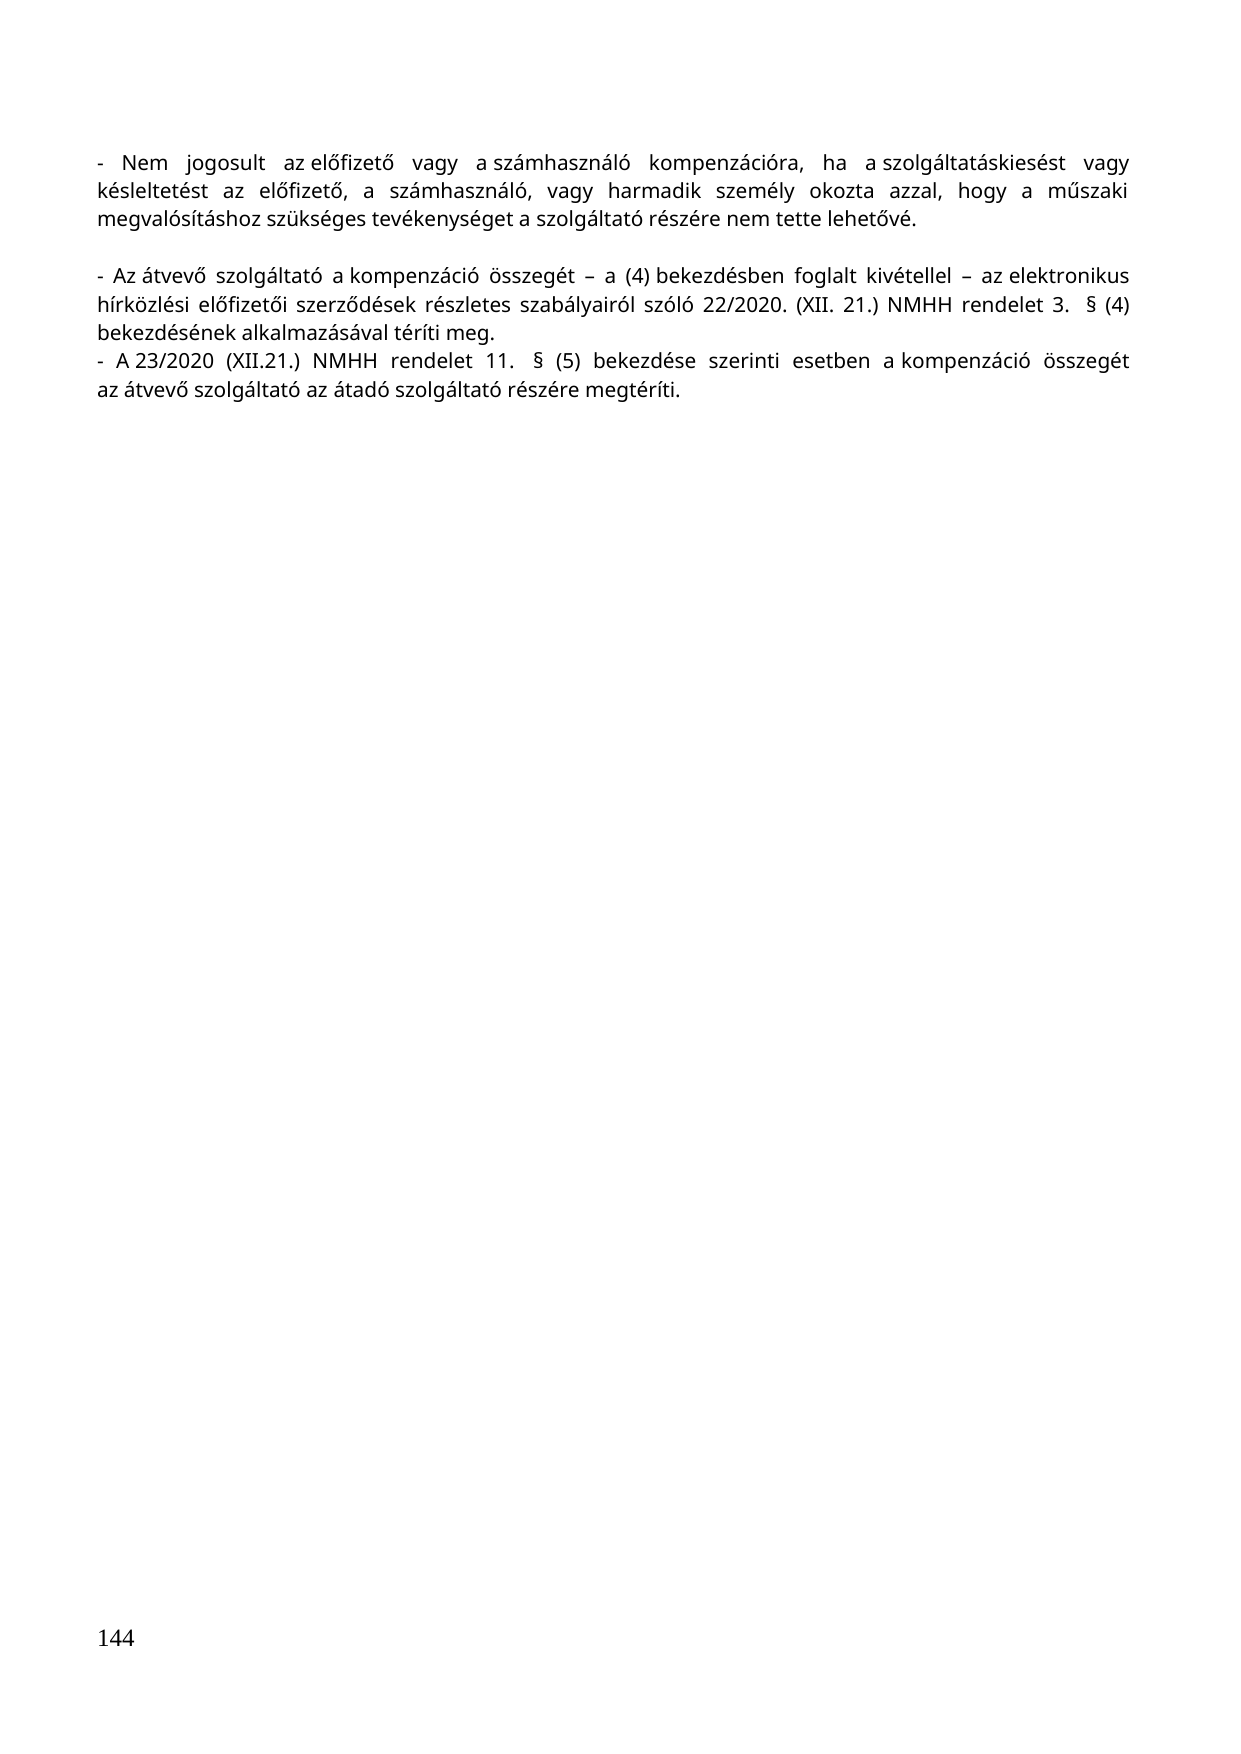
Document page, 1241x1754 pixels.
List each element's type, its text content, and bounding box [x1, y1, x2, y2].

text - Az átvevő szolgáltató a kompenzáció összegét – a (4) bekezdésben foglalt kivétellel – az elektronikus hírközlési előfizetői szerződések részletes szabályairól szóló 22/2020. (XII. 21.) NMHH rendelet 3. § (4) bekezdésének alkalmazásával téríti meg. [97, 261, 1130, 347]
text - A 23/2020 (XII.21.) NMHH rendelet 11. § (5) bekezdése szerinti esetben a kompenzáció összegét az átvevő szolgáltató az átadó szolgáltató részére megtéríti. [97, 347, 1130, 403]
text - Nem jogosult az előfizető vagy a számhasználó kompenzációra, ha a szolgáltatáskiesést vagy késleltetést az előfizető, a számhasználó, vagy harmadik személy okozta azzal, hogy a műszaki megvalósításhoz szükséges tevékenységet a szolgáltató részére nem tette lehetővé. [97, 148, 1130, 233]
